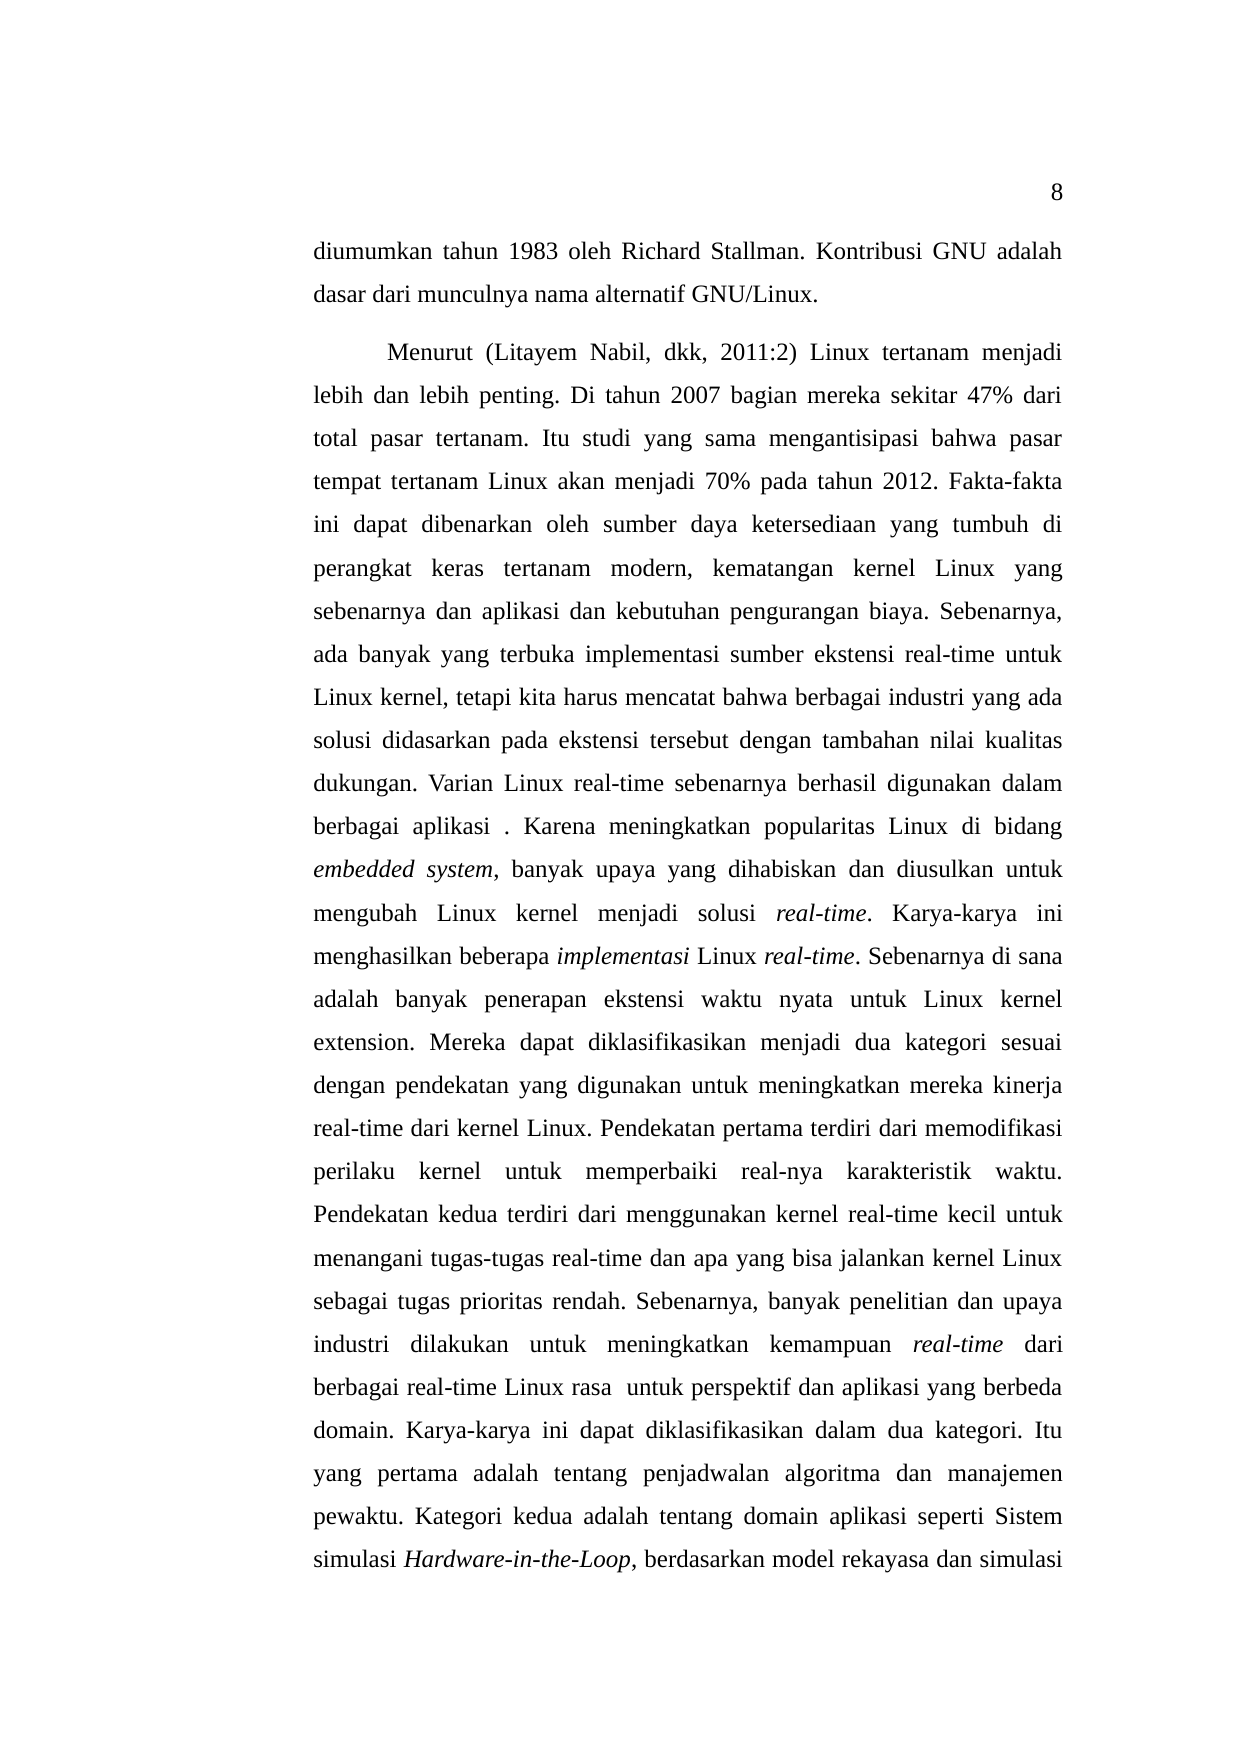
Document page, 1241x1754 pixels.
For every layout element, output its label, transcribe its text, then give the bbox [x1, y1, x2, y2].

text Menurut (Litayem Nabil, dkk, 2011:2) Linux tertanam menjadi lebih dan lebih penting. Di tahun 2007 bagian mereka sekitar 47% dari total pasar tertanam. Itu studi yang sama mengantisipasi bahwa pasar tempat tertanam Linux akan menjadi 70% pada tahun 2012. Fakta-fakta ini dapat dibenarkan oleh sumber daya ketersediaan yang tumbuh di perangkat keras tertanam modern, kematangan kernel Linux yang sebenarnya dan aplikasi dan kebutuhan pengurangan biaya. Sebenarnya, ada banyak yang terbuka implementasi sumber ekstensi real-time untuk Linux kernel, tetapi kita harus mencatat bahwa berbagai industri yang ada solusi didasarkan pada ekstensi tersebut dengan tambahan nilai kualitas dukungan. Varian Linux real-time sebenarnya berhasil digunakan dalam berbagai aplikasi . Karena meningkatkan popularitas Linux di bidang embedded system, banyak upaya yang dihabiskan dan diusulkan untuk mengubah Linux kernel menjadi solusi real-time. Karya-karya ini menghasilkan beberapa implementasi Linux real-time. Sebenarnya di sana adalah banyak penerapan ekstensi waktu nyata untuk Linux kernel extension. Mereka dapat diklasifikasikan menjadi dua kategori sesuai dengan pendekatan yang digunakan untuk meningkatkan mereka kinerja real-time dari kernel Linux. Pendekatan pertama terdiri dari memodifikasi perilaku kernel untuk memperbaiki real-nya karakteristik waktu. Pendekatan kedua terdiri dari menggunakan kernel real-time kecil untuk menangani tugas-tugas real-time dan apa yang bisa jalankan kernel Linux sebagai tugas prioritas rendah. Sebenarnya, banyak penelitian dan upaya industri dilakukan untuk meningkatkan kemampuan real-time dari berbagai real-time Linux rasa untuk perspektif dan aplikasi yang berbeda domain. Karya-karya ini dapat diklasifikasikan dalam dua kategori. Itu yang pertama adalah tentang penjadwalan algoritma dan manajemen pewaktu. Kategori kedua adalah tentang domain aplikasi seperti Sistem simulasi Hardware-in-the-Loop, berdasarkan model rekayasa dan simulasi [313, 337, 1063, 1573]
text diumumkan tahun 1983 oleh Richard Stallman. Kontribusi GNU adalah dasar dari munculnya nama alternatif GNU/Linux. [313, 236, 1063, 308]
